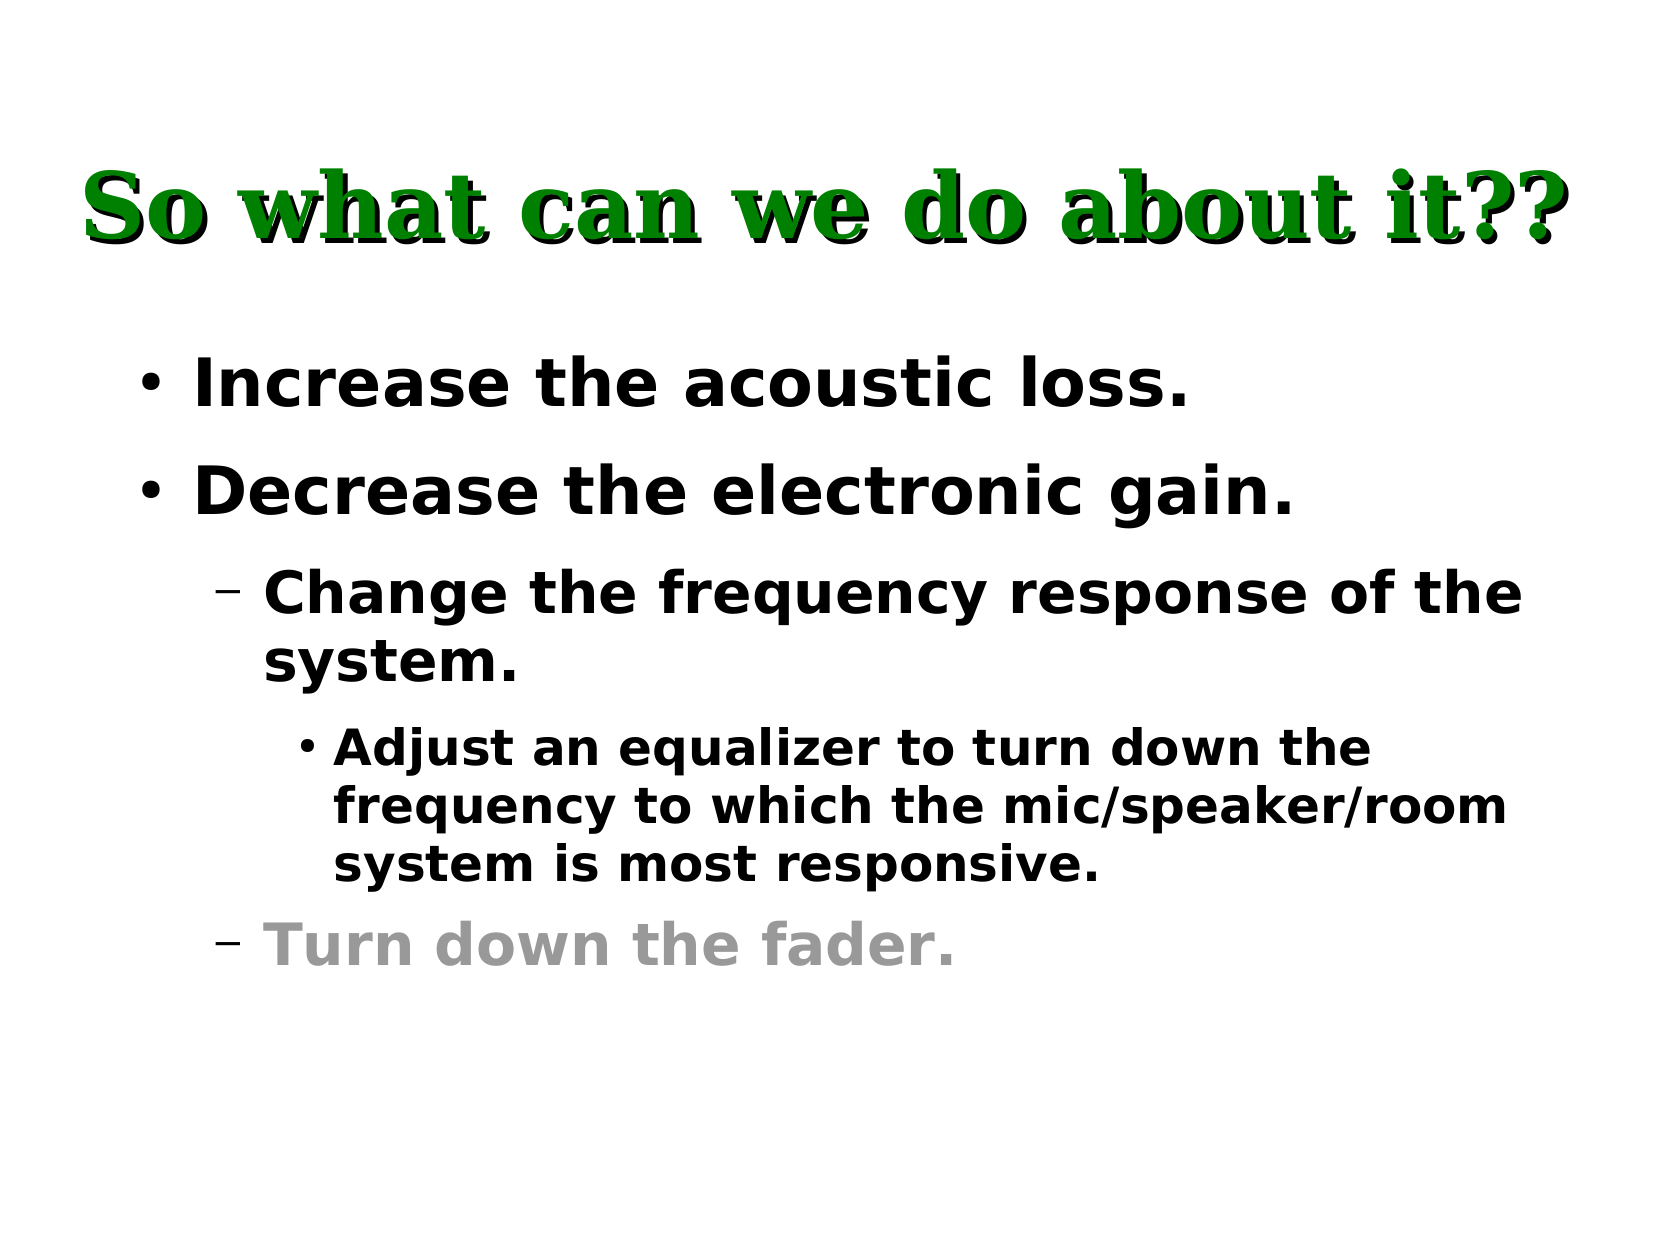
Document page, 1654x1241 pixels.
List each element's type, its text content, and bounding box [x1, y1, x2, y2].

list Increase the acoustic loss. Decrease the electronic gain. Change the frequency response of the system. Adjust an equalizer to turn down the frequency to which the mic/speaker/room system is most responsive. Turn down the fader. [121, 344, 1533, 1172]
title So what can we do about it?? [75, 102, 1576, 311]
